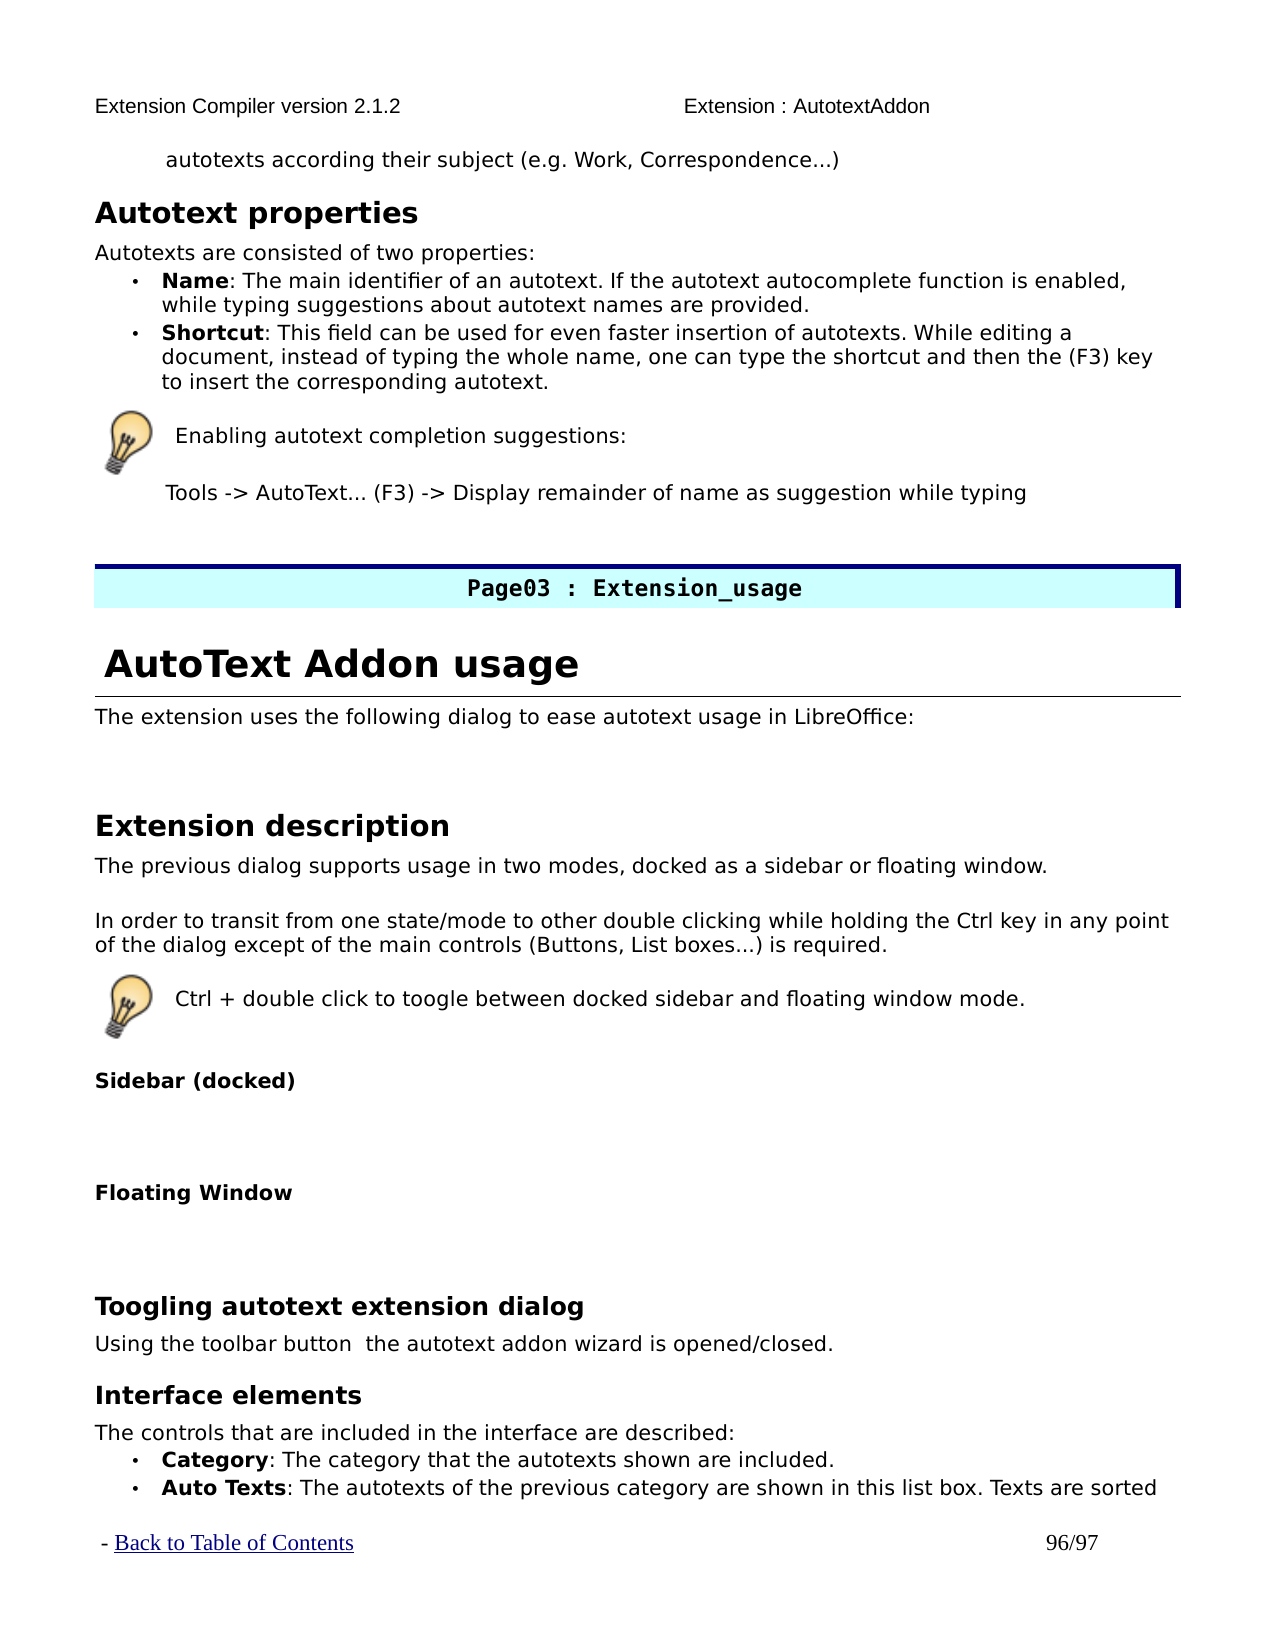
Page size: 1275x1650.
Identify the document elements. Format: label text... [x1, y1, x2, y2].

list Name: The main identifier of an autotext. If the autotext autocomplete function is enabled, while typing suggestions about autotext names are provided. [132, 269, 1181, 318]
text Interface elements [94, 1381, 1181, 1410]
list Ctrl + double click to toogle between docked sidebar and floating window mode. [94, 985, 1181, 1017]
text The previous dialog supports usage in two modes, docked as a sidebar or floating window. [94, 854, 1181, 878]
list Category: The category that the autotexts shown are included. [132, 1448, 1181, 1473]
text Using the toolbar button the autotext addon wizard is opened/closed. [94, 1332, 1181, 1356]
list Auto Texts: The autotexts of the previous category are shown in this list box. Texts are sorted [132, 1476, 1181, 1500]
text The controls that are included in the interface are described: [94, 1421, 1181, 1445]
text In order to transit from one state/mode to other double clicking while holding the Ctrl key in any point of the dialog except of the main controls (Buttons, List boxes...) is required. [94, 909, 1181, 958]
text Extension description [94, 809, 1181, 843]
text AutoText Addon usage [94, 633, 1181, 696]
text Sidebar (docked) [94, 1069, 1181, 1093]
list autotexts according their subject (e.g. Work, Correspondence...) [94, 147, 1181, 172]
text The extension uses the following dialog to ease autotext usage in LibreOffice: [94, 705, 1181, 730]
list Shortcut: This field can be used for even faster insertion of autotexts. While editing a document, instead of typing the whole name, one can type the shortcut and then the (F3) key to insert the corresponding autotext. [132, 321, 1181, 394]
text Autotexts are consisted of two properties: [94, 241, 1181, 266]
text Floating Window [94, 1181, 1181, 1205]
text Toogling autotext extension dialog [94, 1292, 1181, 1321]
picture [95, 970, 163, 1044]
text Page03 : Extension_usage [94, 565, 1175, 608]
picture [95, 406, 163, 480]
text Autotext properties [94, 197, 1181, 231]
list Enabling autotext completion suggestions: Tools -> AutoText... (F3) -> Display remainder of name as suggestion while typing [94, 406, 1181, 505]
